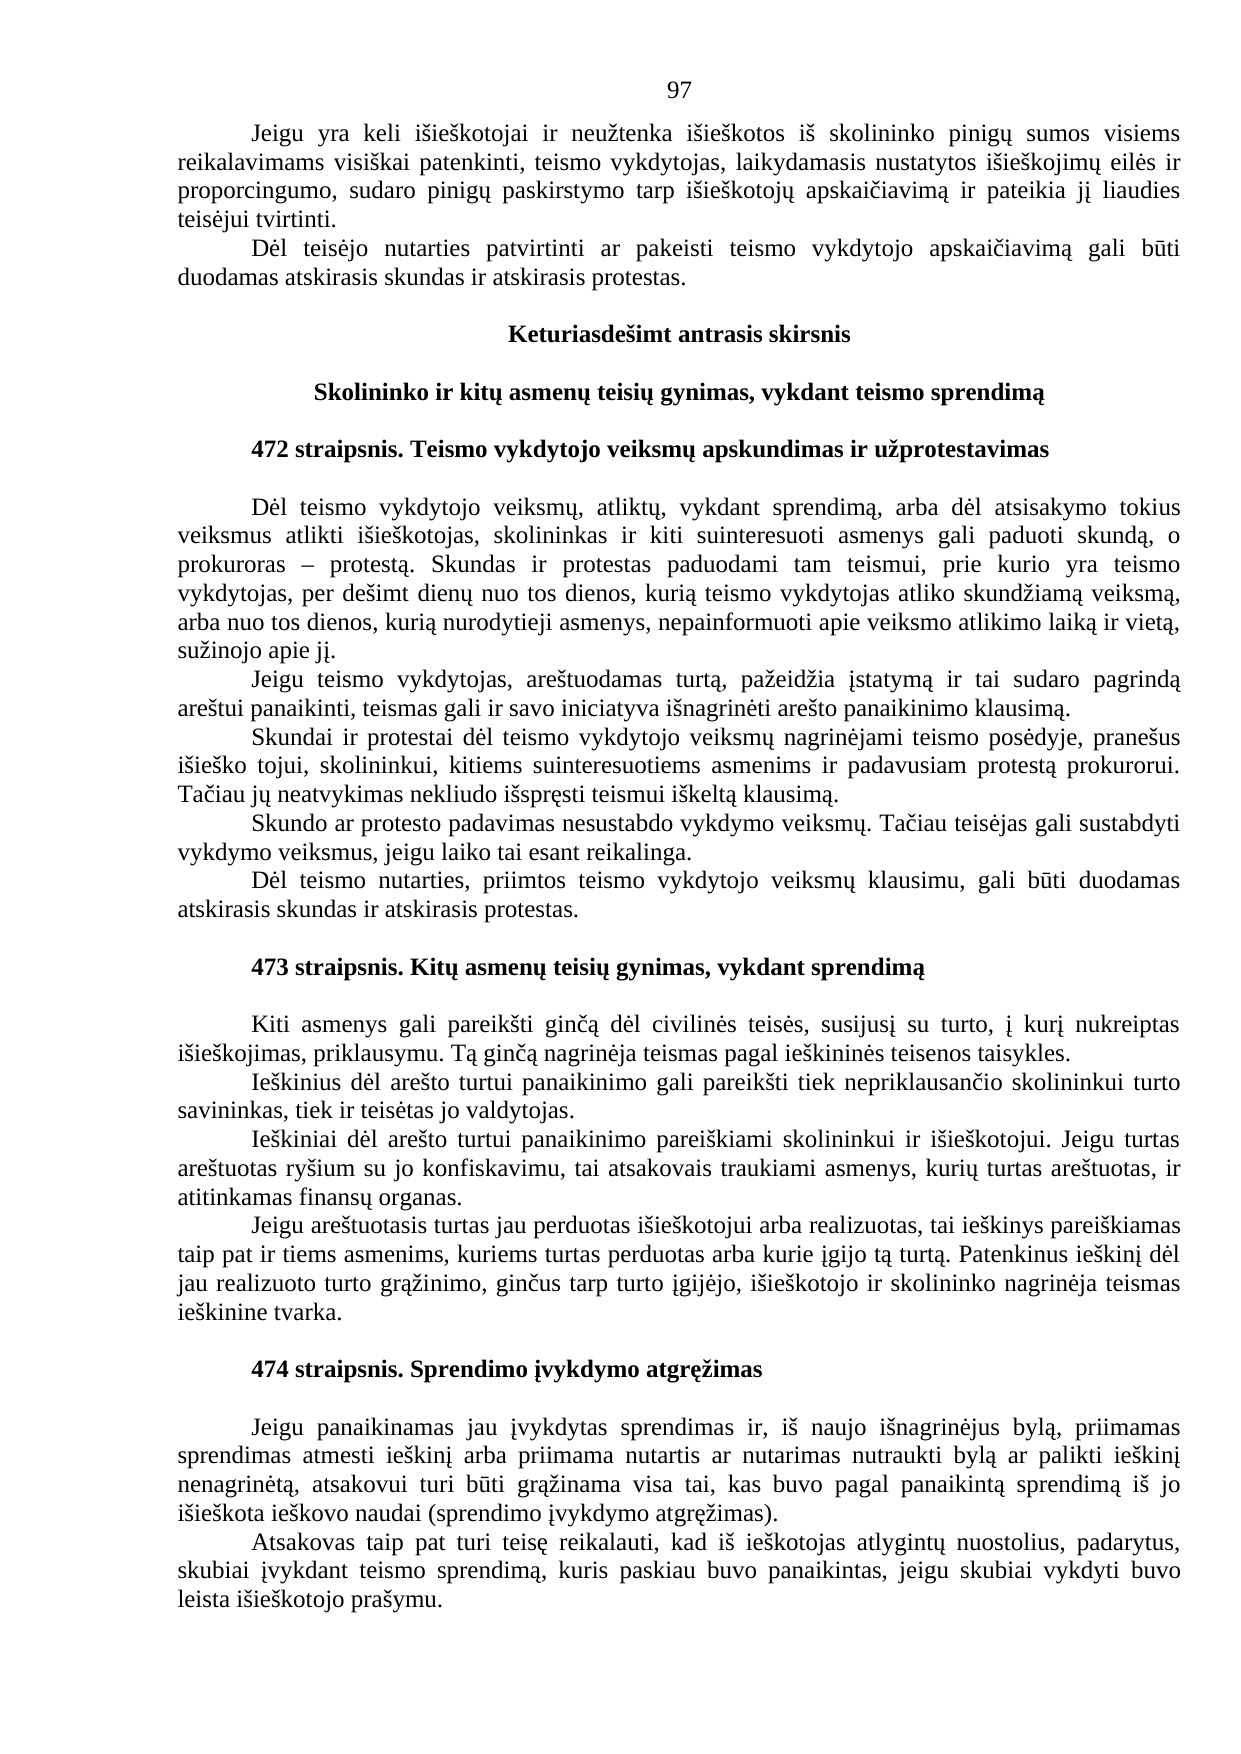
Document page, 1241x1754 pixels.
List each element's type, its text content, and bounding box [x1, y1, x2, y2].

text Jeigu teismo vykdytojas, areštuodamas turtą, pažeidžia įstatymą ir tai sudaro pagrindą areštui panaikinti, teismas gali ir savo iniciatyva išnagrinėti arešto panaikinimo klausimą. [177, 664, 1181, 722]
text 474 straipsnis. Sprendimo įvykdymo atgręžimas [251, 1354, 1181, 1383]
text 472 straipsnis. Teismo vykdytojo veiksmų apskundimas ir užprotestavimas [251, 434, 1181, 463]
text Atsakovas taip pat turi teisę reikalauti, kad iš ieškotojas atlygintų nuostolius, padarytus, skubiai įvykdant teismo sprendimą, kuris paskiau buvo panaikintas, jeigu skubiai vykdyti buvo leista išieškotojo prašymu. [177, 1527, 1181, 1613]
text Kiti asmenys gali pareikšti ginčą dėl civilinės teisės, susijusį su turto, į kurį nukreiptas išieškojimas, priklausymu. Tą ginčą nagrinėja teismas pagal ieškininės teisenos taisykles. [177, 1009, 1181, 1067]
text Jeigu yra keli išieškotojai ir neužtenka išieškotos iš skolininko pinigų sumos visiems reikalavimams visiškai patenkinti, teismo vykdytojas, laikydamasis nustatytos išieškojimų eilės ir proporcingumo, sudaro pinigų paskirstymo tarp išieškotojų apskaičiavimą ir pateikia jį liaudies teisėjui tvirtinti. [177, 118, 1181, 233]
text Skundo ar protesto padavimas nesustabdo vykdymo veiksmų. Tačiau teisėjas gali sustabdyti vykdymo veiksmus, jeigu laiko tai esant reikalinga. [177, 808, 1181, 866]
text Skundai ir protestai dėl teismo vykdytojo veiksmų nagrinėjami teismo posėdyje, pranešus išieško tojui, skolininkui, kitiems suinteresuotiems asmenims ir padavusiam protestą prokurorui. Tačiau jų neatvykimas nekliudo išspręsti teismui iškeltą klausimą. [177, 722, 1181, 808]
text Dėl teismo vykdytojo veiksmų, atliktų, vykdant sprendimą, arba dėl atsisakymo tokius veiksmus atlikti išieškotojas, skolininkas ir kiti suinteresuoti asmenys gali paduoti skundą, o prokuroras – protestą. Skundas ir protestas paduodami tam teismui, prie kurio yra teismo vykdytojas, per dešimt dienų nuo tos dienos, kurią teismo vykdytojas atliko skundžiamą veiksmą, arba nuo tos dienos, kurią nurodytieji asmenys, nepainformuoti apie veiksmo atlikimo laiką ir vietą, sužinojo apie jį. [177, 492, 1181, 664]
text Keturiasdešimt antrasis skirsnis [177, 319, 1181, 348]
text Dėl teisėjo nutarties patvirtinti ar pakeisti teismo vykdytojo apskaičiavimą gali būti duodamas atskirasis skundas ir atskirasis protestas. [177, 233, 1181, 291]
text Ieškiniai dėl arešto turtui panaikinimo pareiškiami skolininkui ir išieškotojui. Jeigu turtas areštuotas ryšium su jo konfiskavimu, tai atsakovais traukiami asmenys, kurių turtas areštuotas, ir atitinkamas finansų organas. [177, 1124, 1181, 1211]
text Skolininko ir kitų asmenų teisių gynimas, vykdant teismo sprendimą [177, 377, 1181, 406]
text 473 straipsnis. Kitų asmenų teisių gynimas, vykdant sprendimą [251, 952, 1181, 981]
text Jeigu areštuotasis turtas jau perduotas išieškotojui arba realizuotas, tai ieškinys pareiškiamas taip pat ir tiems asmenims, kuriems turtas perduotas arba kurie įgijo tą turtą. Patenkinus ieškinį dėl jau realizuoto turto grąžinimo, ginčus tarp turto įgijėjo, išieškotojo ir skolininko nagrinėja teismas ieškinine tvarka. [177, 1211, 1181, 1326]
text Dėl teismo nutarties, priimtos teismo vykdytojo veiksmų klausimu, gali būti duodamas atskirasis skundas ir atskirasis protestas. [177, 866, 1181, 923]
text Jeigu panaikinamas jau įvykdytas sprendimas ir, iš naujo išnagrinėjus bylą, priimamas sprendimas atmesti ieškinį arba priimama nutartis ar nutarimas nutraukti bylą ar palikti ieškinį nenagrinėtą, atsakovui turi būti grąžinama visa tai, kas buvo pagal panaikintą sprendimą iš jo išieškota ieškovo naudai (sprendimo įvykdymo atgręžimas). [177, 1412, 1181, 1527]
text Ieškinius dėl arešto turtui panaikinimo gali pareikšti tiek nepriklausančio skolininkui turto savininkas, tiek ir teisėtas jo valdytojas. [177, 1067, 1181, 1124]
